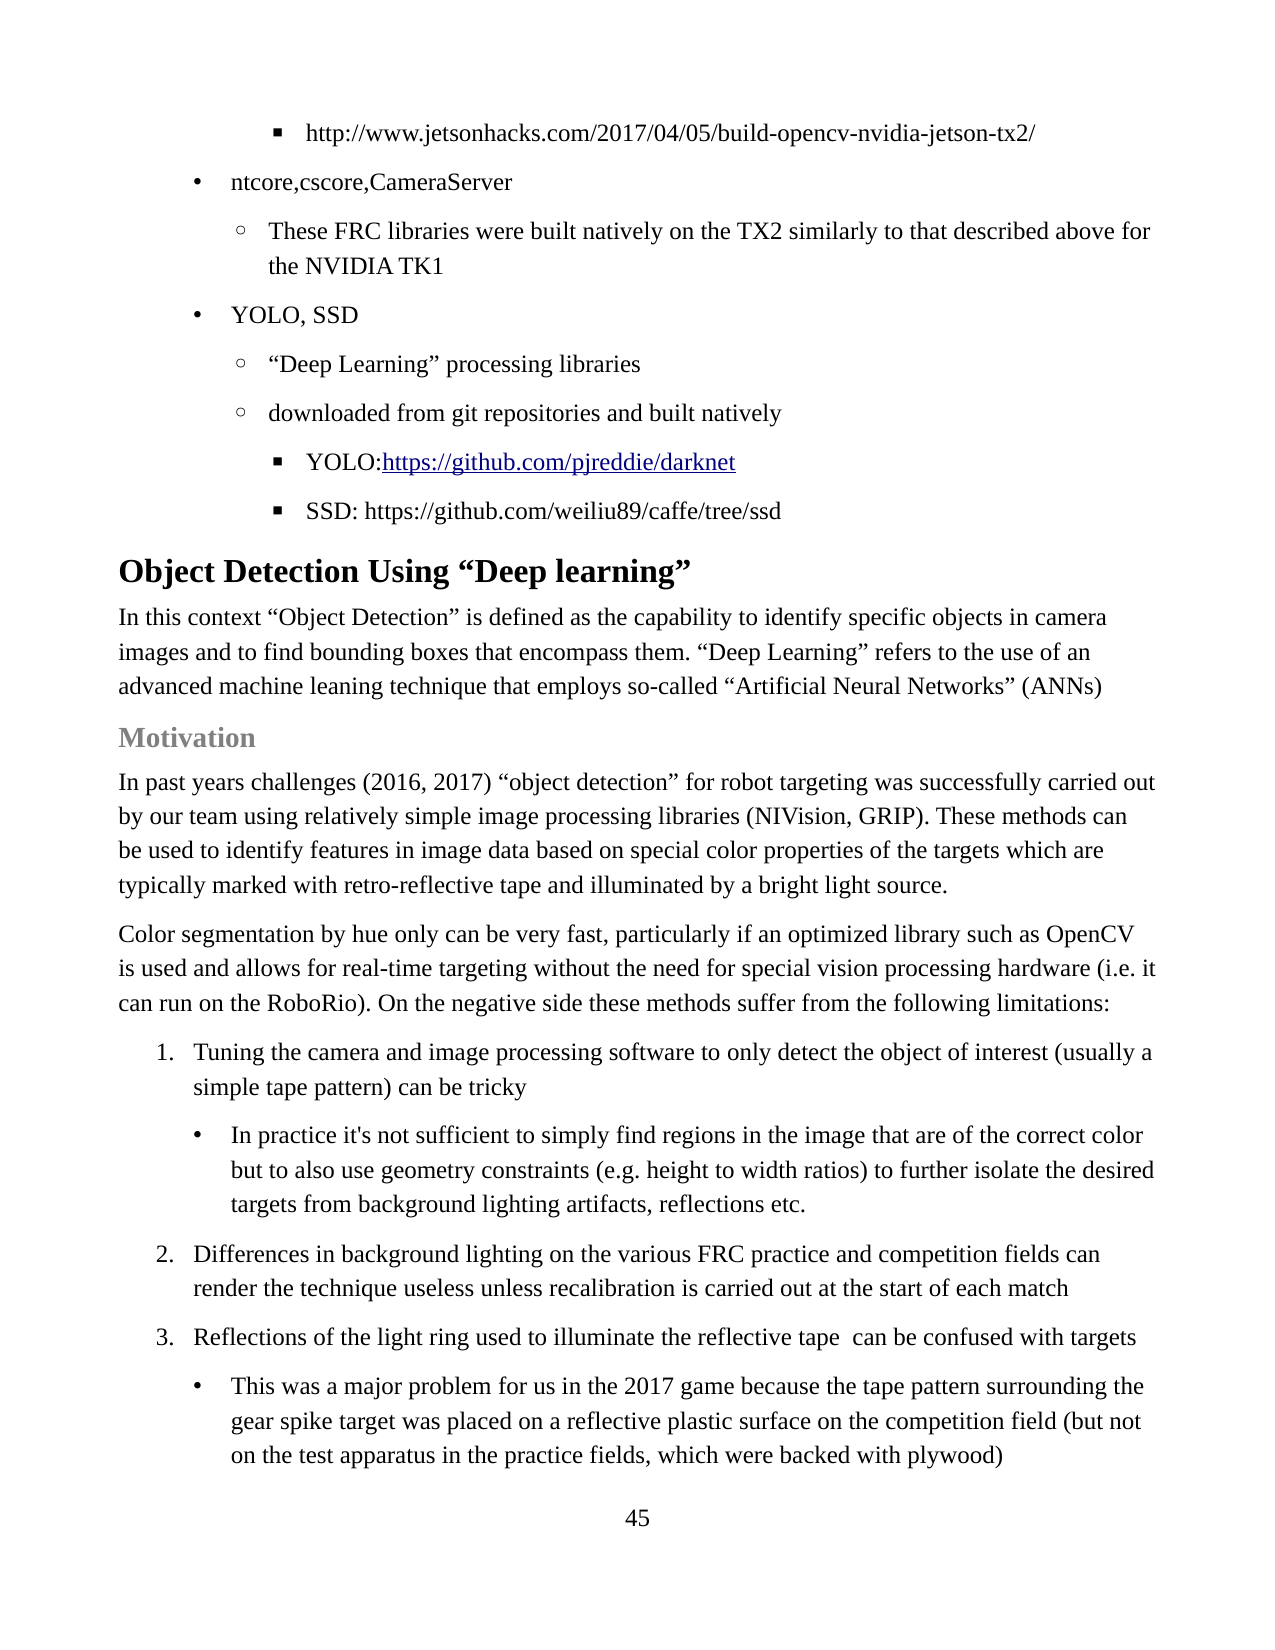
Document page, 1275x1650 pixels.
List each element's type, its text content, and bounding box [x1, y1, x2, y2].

list YOLO, SSD [193, 300, 1157, 328]
list Differences in background lighting on the various FRC practice and competition fields can render the technique useless unless recalibration is carried out at the start of each match [156, 1239, 1157, 1302]
list SSD: https://github.com/weiliu89/caffe/tree/ssd [268, 496, 1157, 525]
list http://www.jetsonhacks.com/2017/04/05/build-opencv-nvidia-jetson-tx2/ [268, 118, 1157, 147]
list downloaded from git repositories and built natively [231, 398, 1157, 427]
list This was a major problem for us in the 2017 game because the tape pattern surrounding the gear spike target was placed on a reflective plastic surface on the competition field (but not on the test apparatus in the practice fields, which were backed with plywood) [193, 1371, 1157, 1469]
list These FRC libraries were built natively on the TX2 similarly to that described above for the NVIDIA TK1 [231, 216, 1157, 279]
text Color segmentation by hue only can be very fast, particularly if an optimized library such as OpenCV is used and allows for real-time targeting without the need for special vision processing hardware (i.e. it can run on the RoboRio). On the negative side these methods suffer from the following limitations: [118, 919, 1157, 1017]
list “Deep Learning” processing libraries [231, 349, 1157, 378]
subtitle Motivation [118, 721, 1157, 754]
text In past years challenges (2016, 2017) “object detection” for robot targeting was successfully carried out by our team using relatively simple image processing libraries (NIVision, GRIP). These methods can be used to identify features in image data based on special color properties of the targets which are typically marked with retro-reflective tape and illuminated by a bright light source. [118, 767, 1157, 899]
text In this context “Object Detection” is defined as the capability to identify specific objects in camera images and to find bounding boxes that encompass them. “Deep Learning” refers to the use of an advanced machine leaning technique that employs so-called “Artificial Neural Networks” (ANNs) [118, 602, 1157, 700]
list ntcore,cscore,CameraServer [193, 167, 1157, 196]
list In practice it's not sufficient to simply find regions in the image that are of the correct color but to also use geometry constraints (e.g. height to width ratios) to further isolate the desired targets from background lighting artifacts, reflections etc. [193, 1121, 1157, 1218]
list YOLO:https://github.com/pjreddie/darknet [268, 447, 1157, 476]
list Tuning the camera and image processing software to only detect the object of interest (usually a simple tape pattern) can be tricky [156, 1037, 1157, 1100]
list Reflections of the light ring used to illuminate the reflective tape can be confused with targets [156, 1322, 1157, 1351]
subtitle Object Detection Using “Deep learning” [118, 551, 1157, 590]
